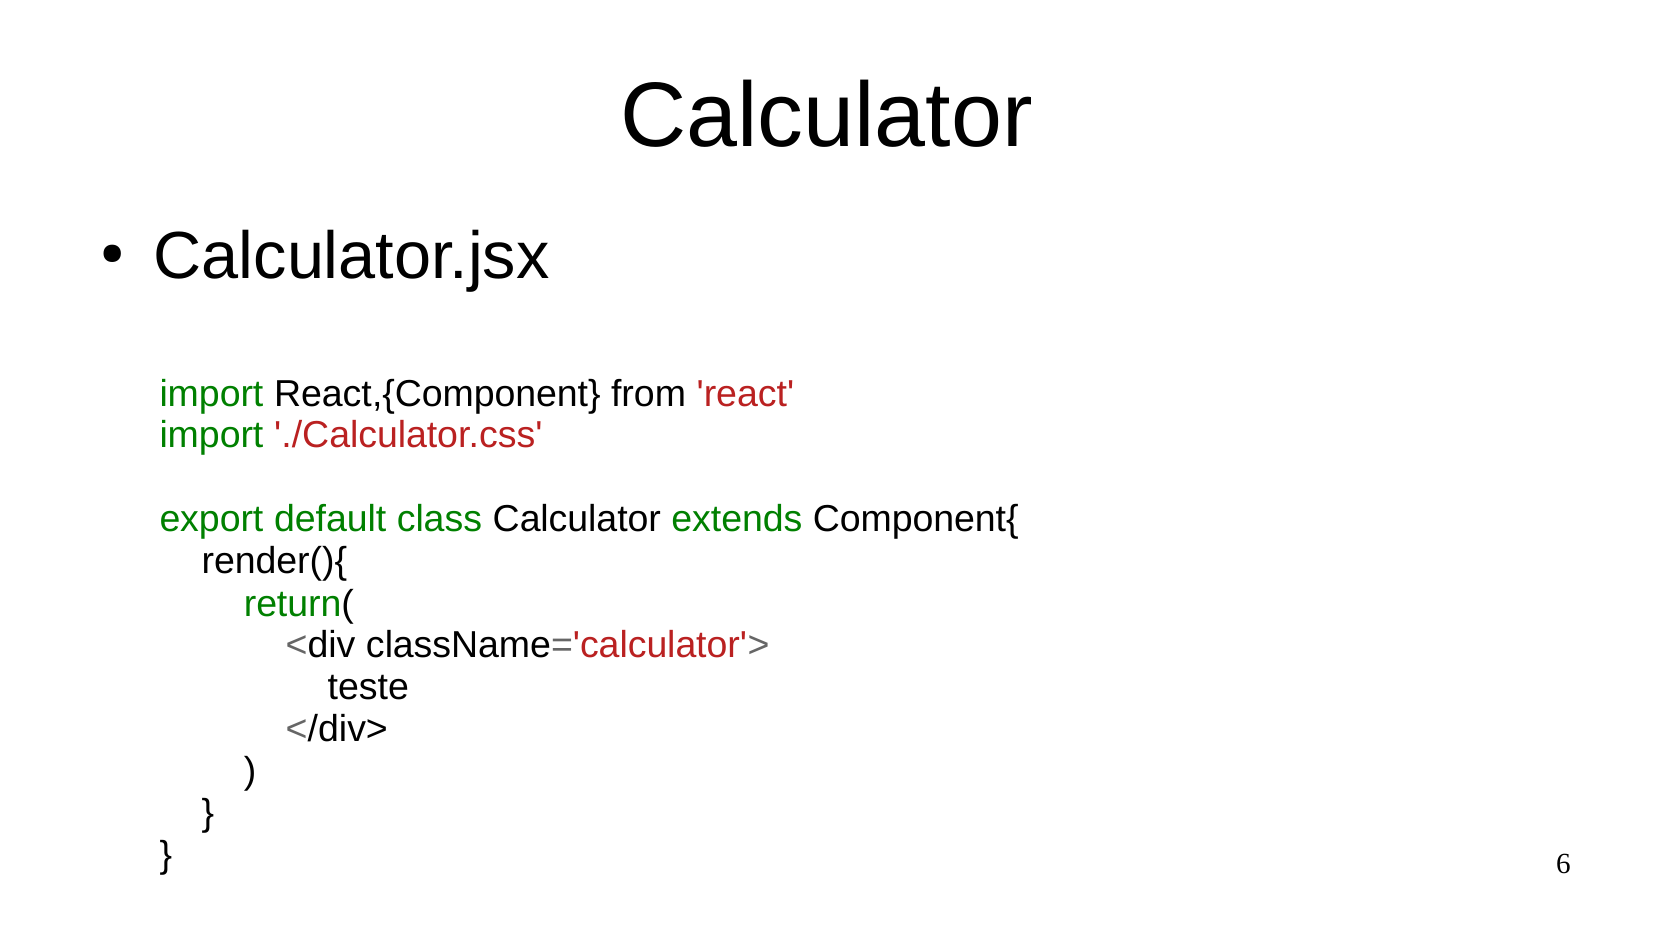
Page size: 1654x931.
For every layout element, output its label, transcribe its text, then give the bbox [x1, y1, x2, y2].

text_box import React,{Component} from 'react' import './Calculator.css' export default class Calculator extends Component{ render(){ return( <div className='calculator'> teste </div> ) } } [144, 364, 1198, 884]
list Calculator.jsx [82, 217, 1571, 758]
title Calculator [82, 37, 1571, 193]
